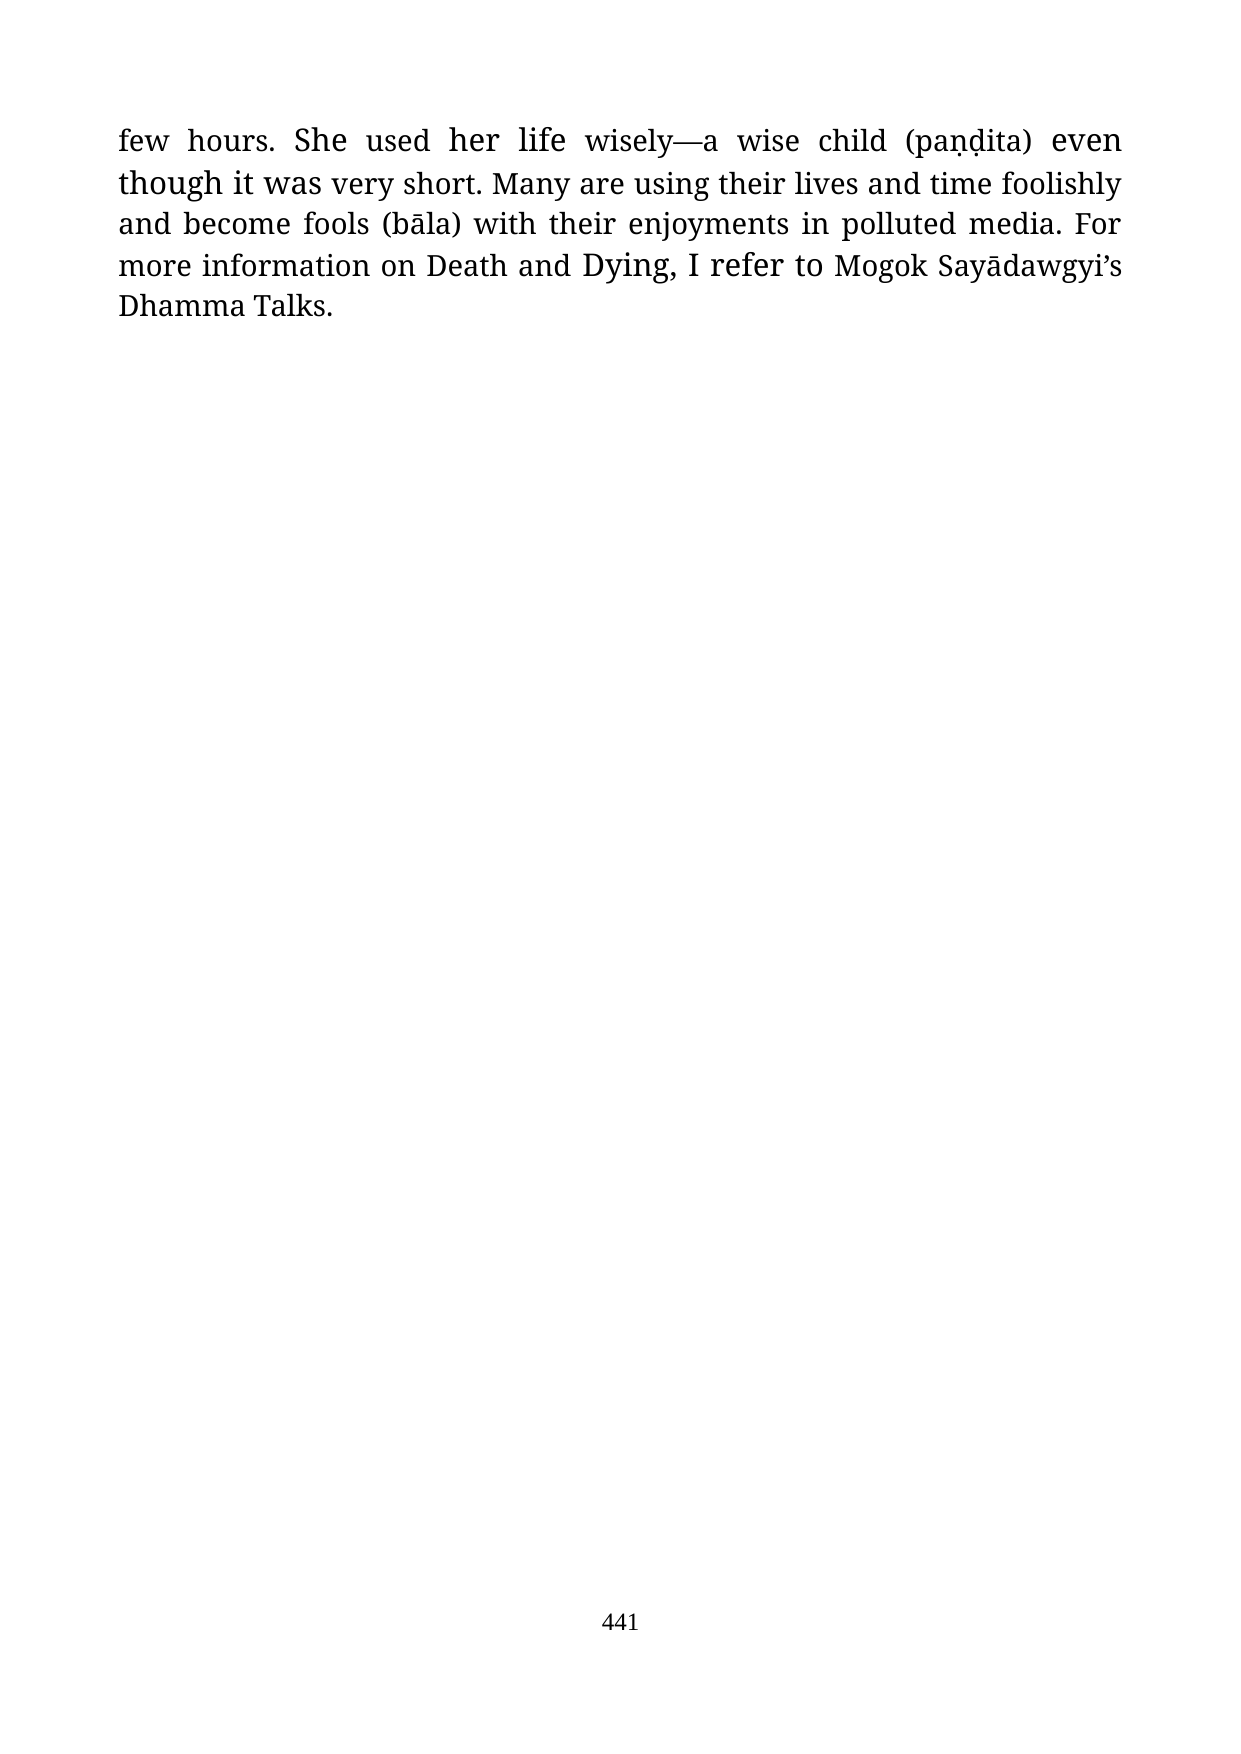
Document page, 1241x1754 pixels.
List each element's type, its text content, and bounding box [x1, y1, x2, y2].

text few hours. She used her life wisely—a wise child (paṇḍita) even though it was very short. Many are using their lives and time foolishly and become fools (bāla) with their enjoyments in polluted media. For more information on Death and Dying, I refer to Mogok Sayādawgyi’s Dhamma Talks. [118, 118, 1122, 325]
